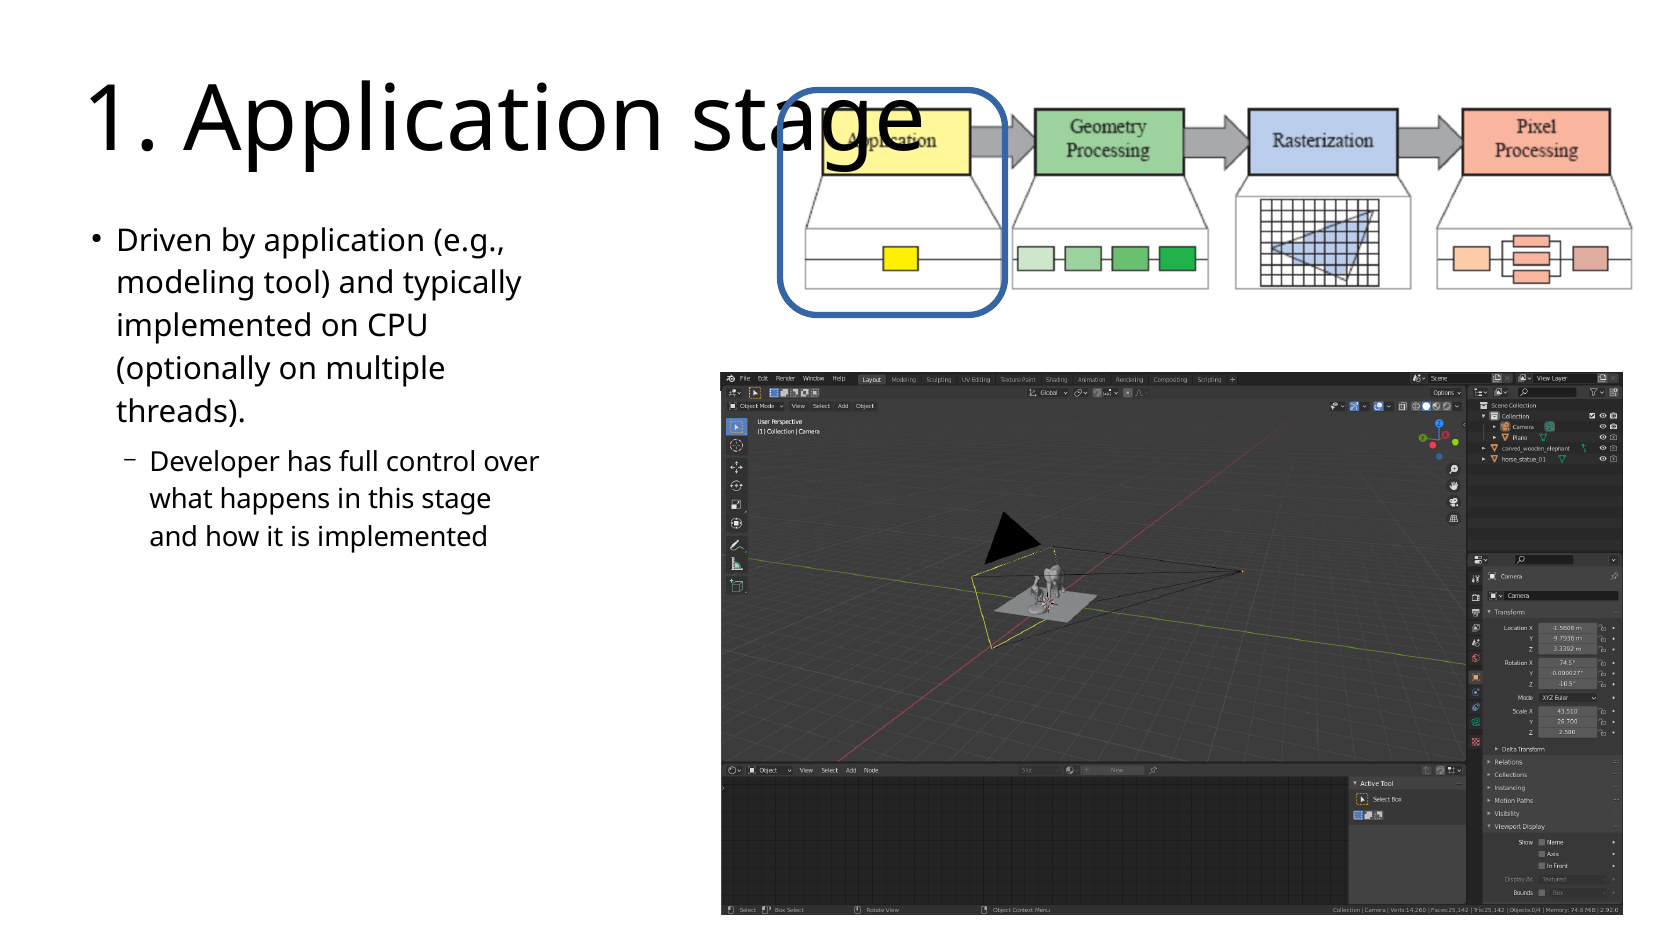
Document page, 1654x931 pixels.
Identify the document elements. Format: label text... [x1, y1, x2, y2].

list Driven by application (e.g., modeling tool) and typically implemented on CPU (optionally on multiple threads). Developer has full control over what happens in this stage and how it is implemented [82, 217, 541, 586]
text_box [780, 90, 1006, 316]
title 1. Application stage [82, 37, 1571, 193]
picture [720, 372, 1623, 916]
picture [765, 193, 794, 308]
picture [991, 74, 1654, 308]
